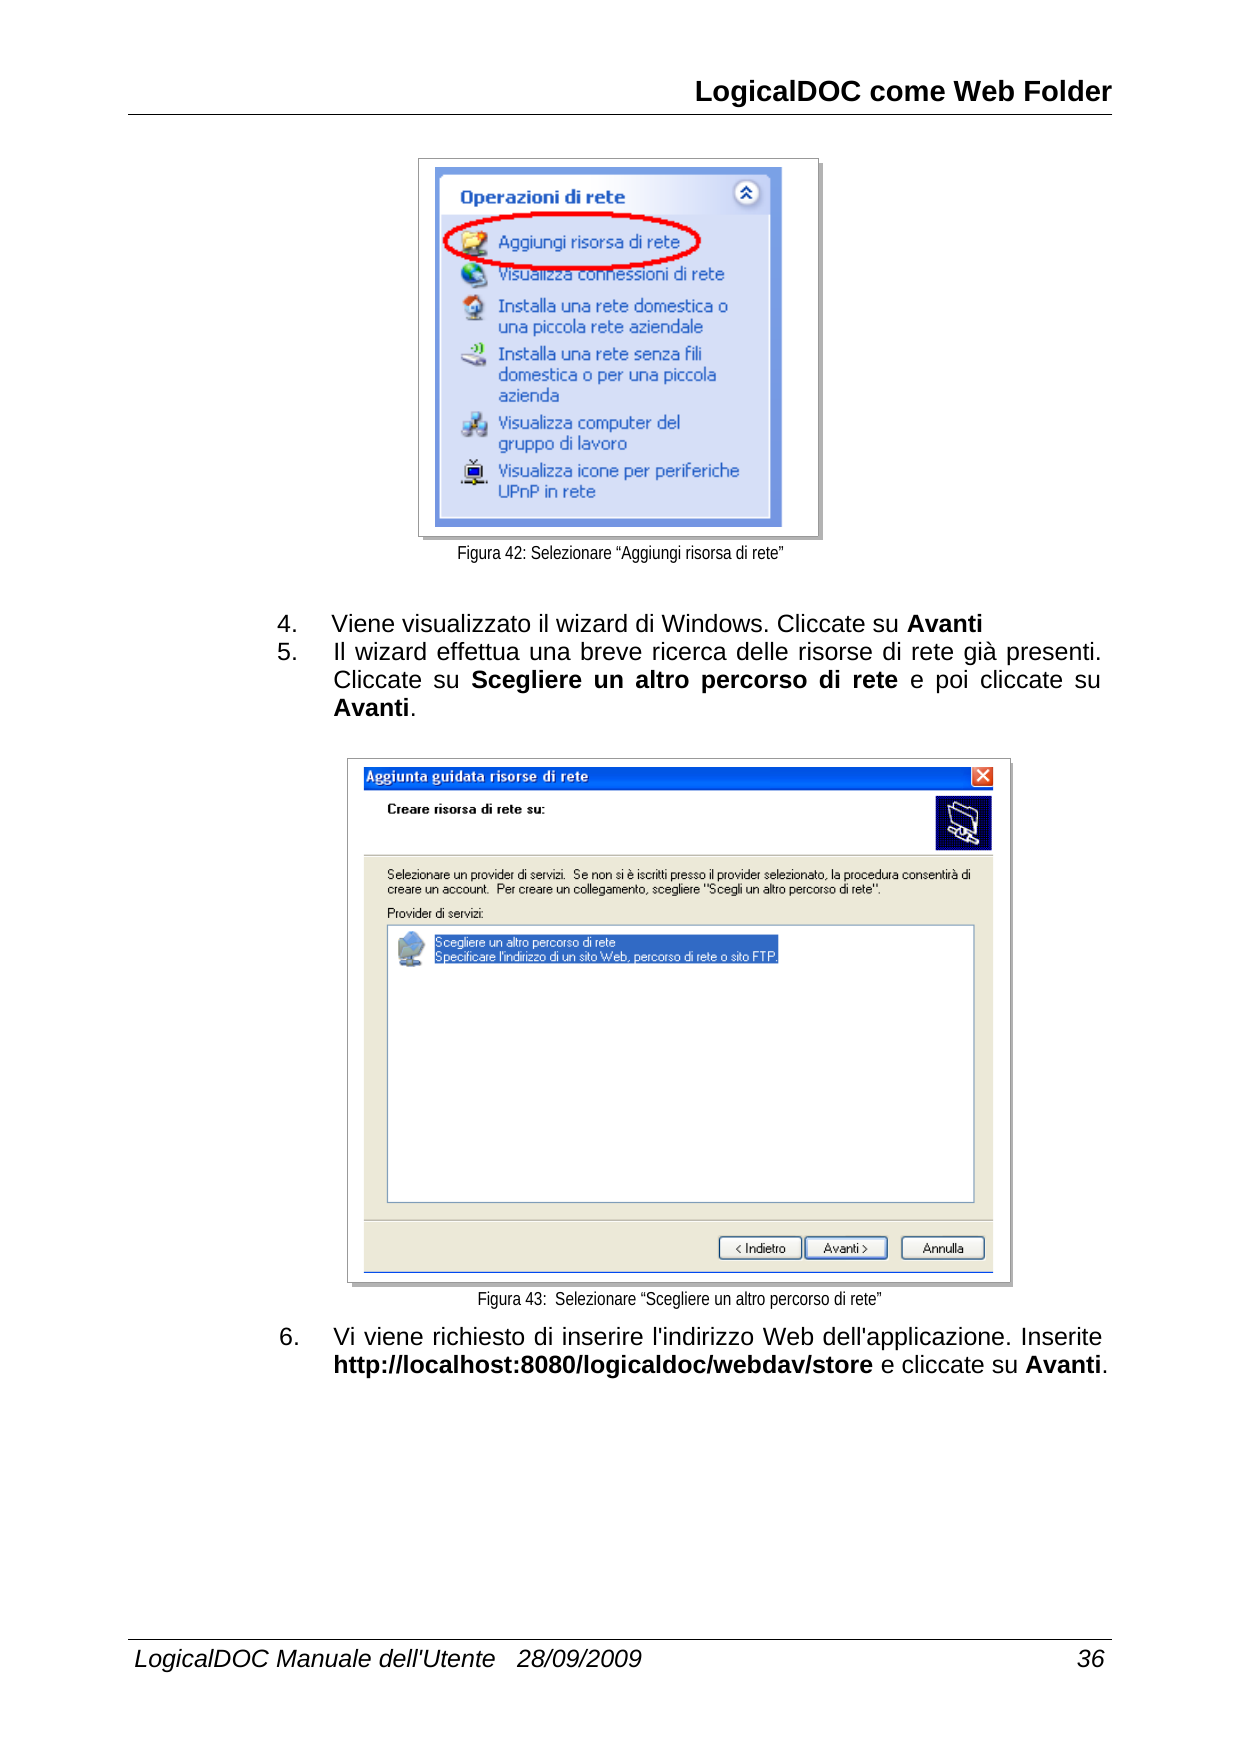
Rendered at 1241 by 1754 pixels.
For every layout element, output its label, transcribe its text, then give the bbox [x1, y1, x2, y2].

list Il wizard effettua una breve ricerca delle risorse di rete già presenti. Cliccate su Scegliere un altro percorso di rete e poi cliccate su Avanti. [244, 638, 1112, 722]
picture [363, 767, 994, 1273]
text Figura 43: Selezionare “Scegliere un altro percorso di rete” [347, 1283, 1012, 1309]
list Viene visualizzato il wizard di Windows. Cliccate su Avanti [244, 610, 1112, 638]
list Vi viene richiesto di inserire l'indirizzo Web dell'applicazione. Inserite http://localhost:8080/logicaldoc/webdav/store e cliccate su Avanti. [244, 1165, 1112, 1378]
text Figura 42: Selezionare “Aggiungi risorsa di rete” [418, 537, 822, 563]
